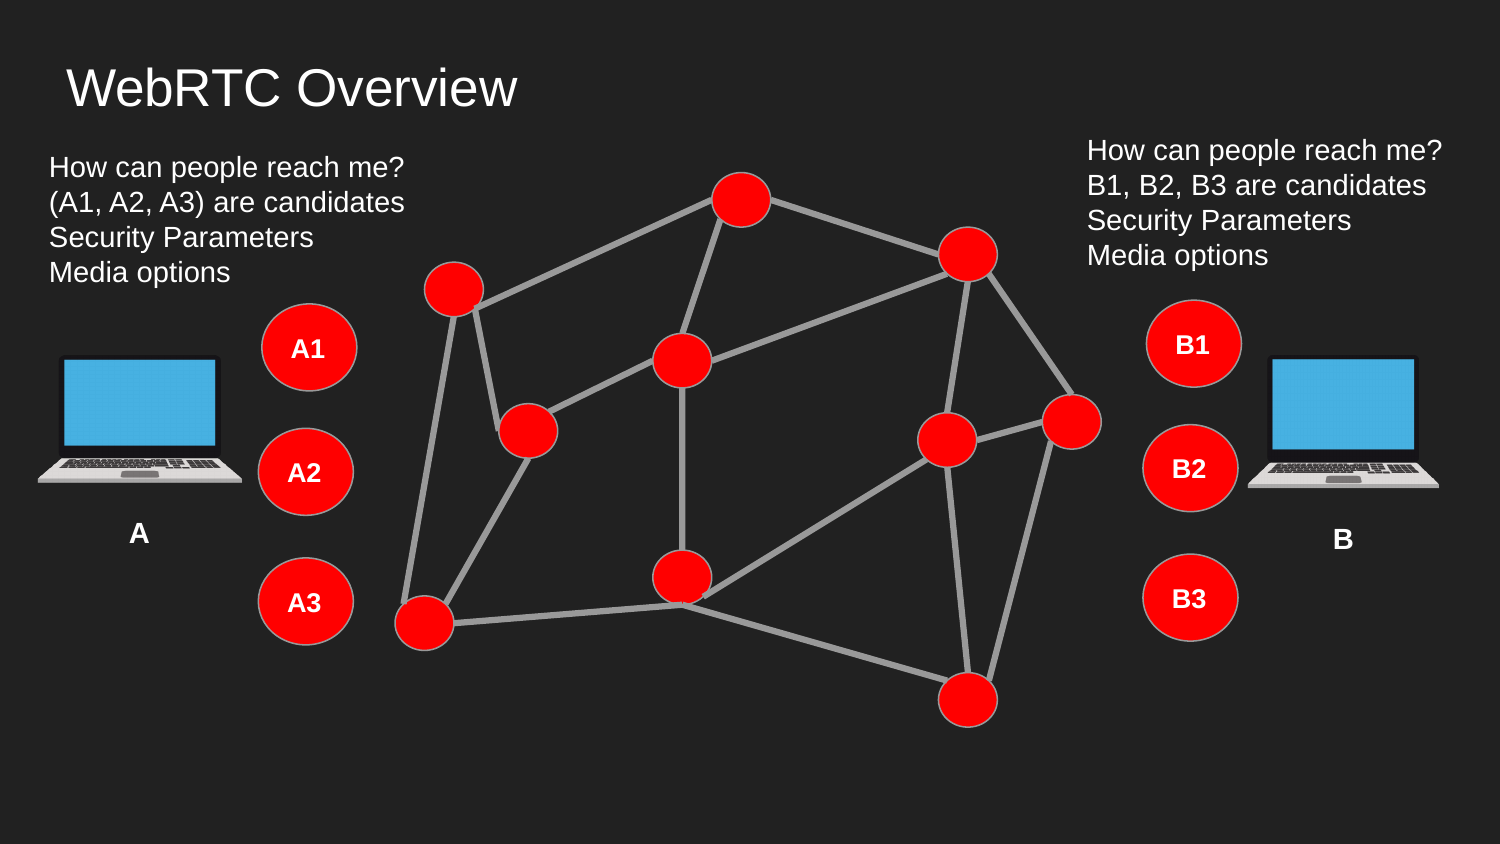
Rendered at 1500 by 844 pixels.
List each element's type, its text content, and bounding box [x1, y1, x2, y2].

text_box B [1212, 505, 1475, 639]
title WebRTC Overview [51, 38, 695, 132]
text_box A3 [258, 557, 354, 645]
text_box [652, 333, 712, 388]
text_box [938, 227, 998, 282]
text_box [711, 172, 771, 228]
text_box [395, 595, 454, 651]
text_box [498, 403, 558, 459]
text_box [1042, 394, 1102, 450]
text_box A2 [258, 428, 354, 516]
text_box [424, 262, 484, 317]
text_box A [0, 499, 280, 633]
text_box B2 [1142, 424, 1239, 512]
text_box A1 [261, 303, 357, 391]
text_box B1 [1146, 300, 1242, 388]
text_box [917, 412, 977, 468]
text_box B3 [1142, 554, 1239, 642]
text_box How can people reach me? (A1, A2, A3) are candidates Security Parameters Media options [33, 133, 456, 321]
picture [21, 305, 258, 499]
text_box [938, 672, 998, 728]
text_box How can people reach me? B1, B2, B3 are candidates Security Parameters Media options [1071, 116, 1494, 279]
picture [1232, 302, 1454, 505]
text_box [652, 550, 712, 604]
